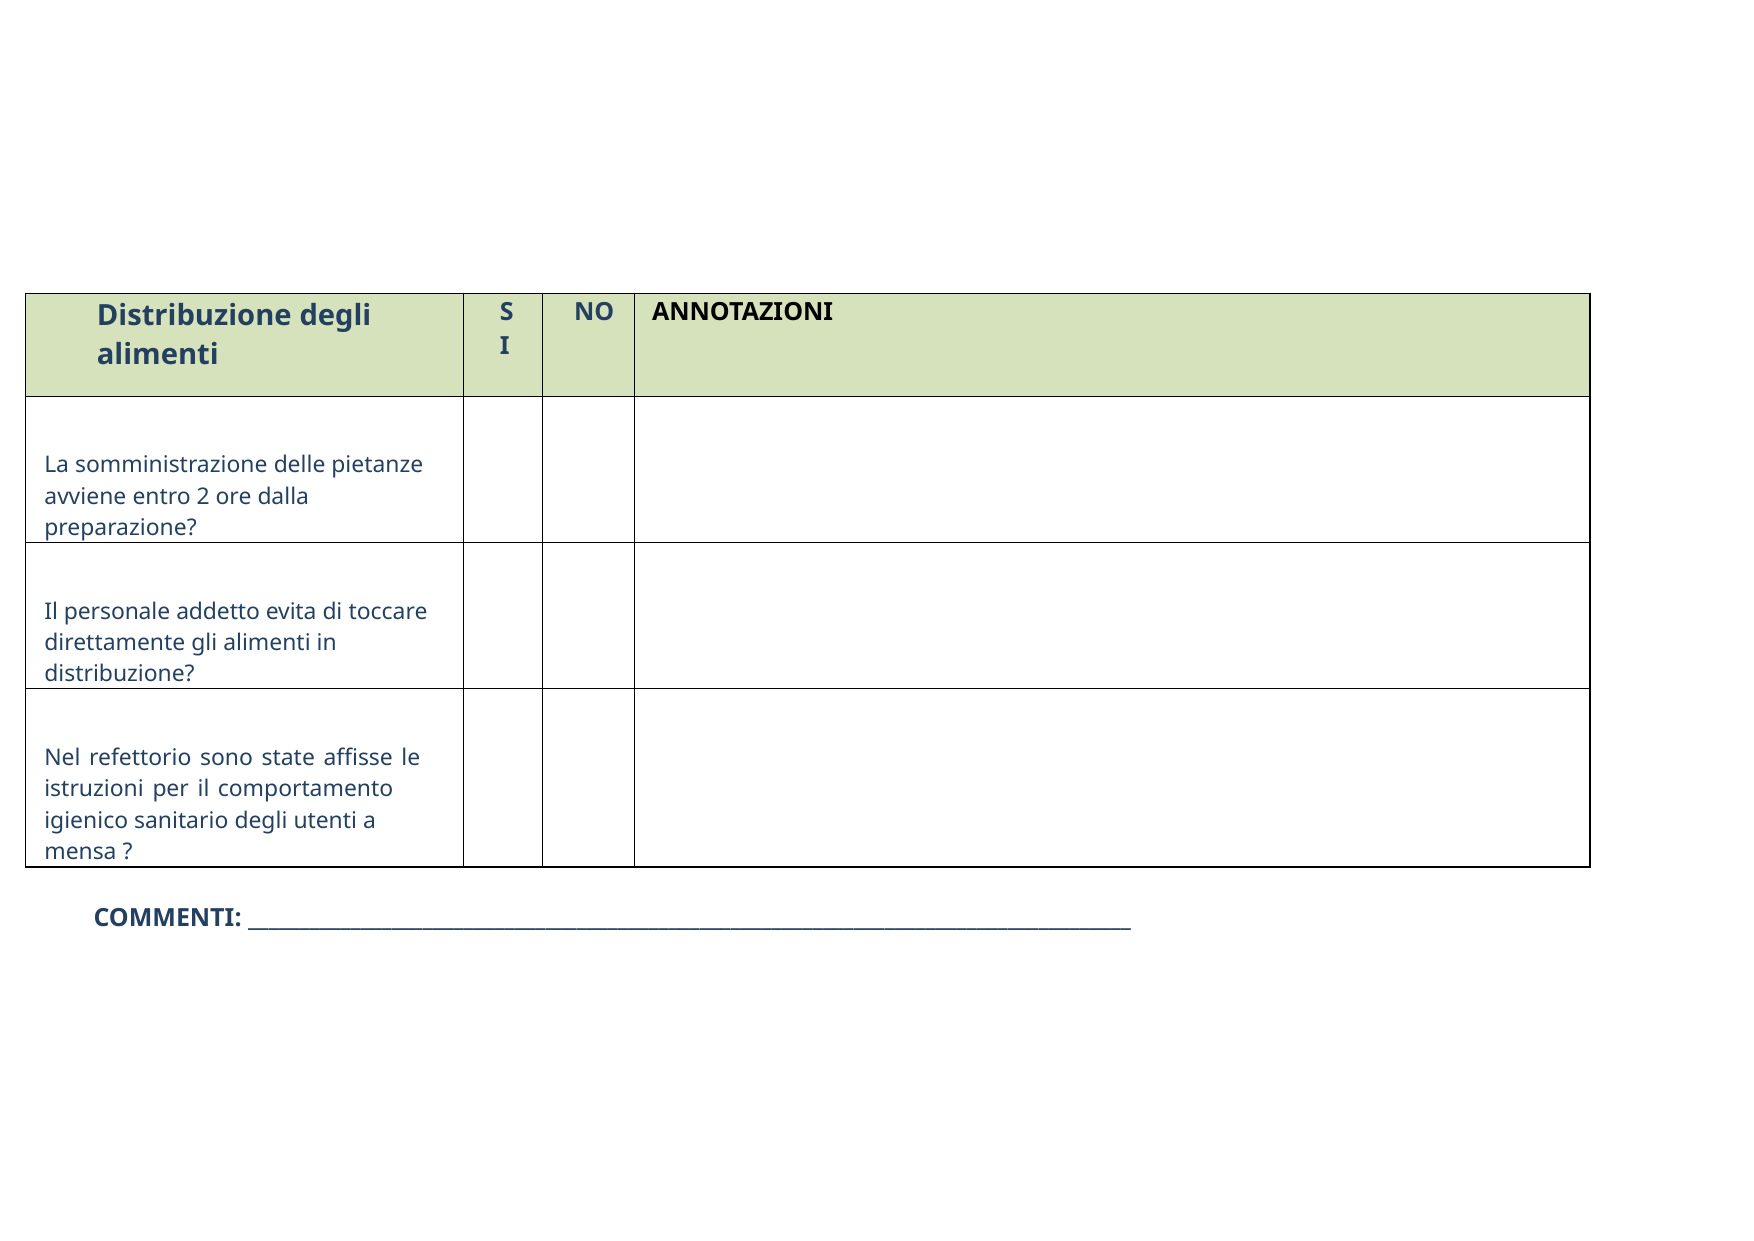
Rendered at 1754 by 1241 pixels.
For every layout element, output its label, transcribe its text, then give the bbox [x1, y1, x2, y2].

text COMMENTI: ______________________________________________________________________________________ [93, 900, 1589, 934]
table_header Distribuzione degli alimenti [26, 294, 463, 396]
table_cell [543, 397, 634, 542]
table_cell [635, 689, 1589, 866]
table_header ANNOTAZIONI [635, 294, 1589, 396]
table_header SI [464, 294, 542, 396]
table_cell [635, 543, 1589, 688]
table_cell [543, 689, 634, 866]
table_cell [543, 543, 634, 688]
table_cell Il personale addetto evita di toccare direttamente gli alimenti in distribuzione? [26, 543, 463, 688]
table_cell [464, 397, 542, 542]
table_cell Nel refettorio sono state affisse le istruzioni per il comportamento igienico sanitario degli utenti a mensa ? [26, 689, 463, 866]
table_cell [635, 397, 1589, 542]
table_cell [464, 689, 542, 866]
table_header NO [543, 294, 634, 396]
table_cell [464, 543, 542, 688]
table_cell La somministrazione delle pietanze avviene entro 2 ore dalla preparazione? [26, 397, 463, 542]
